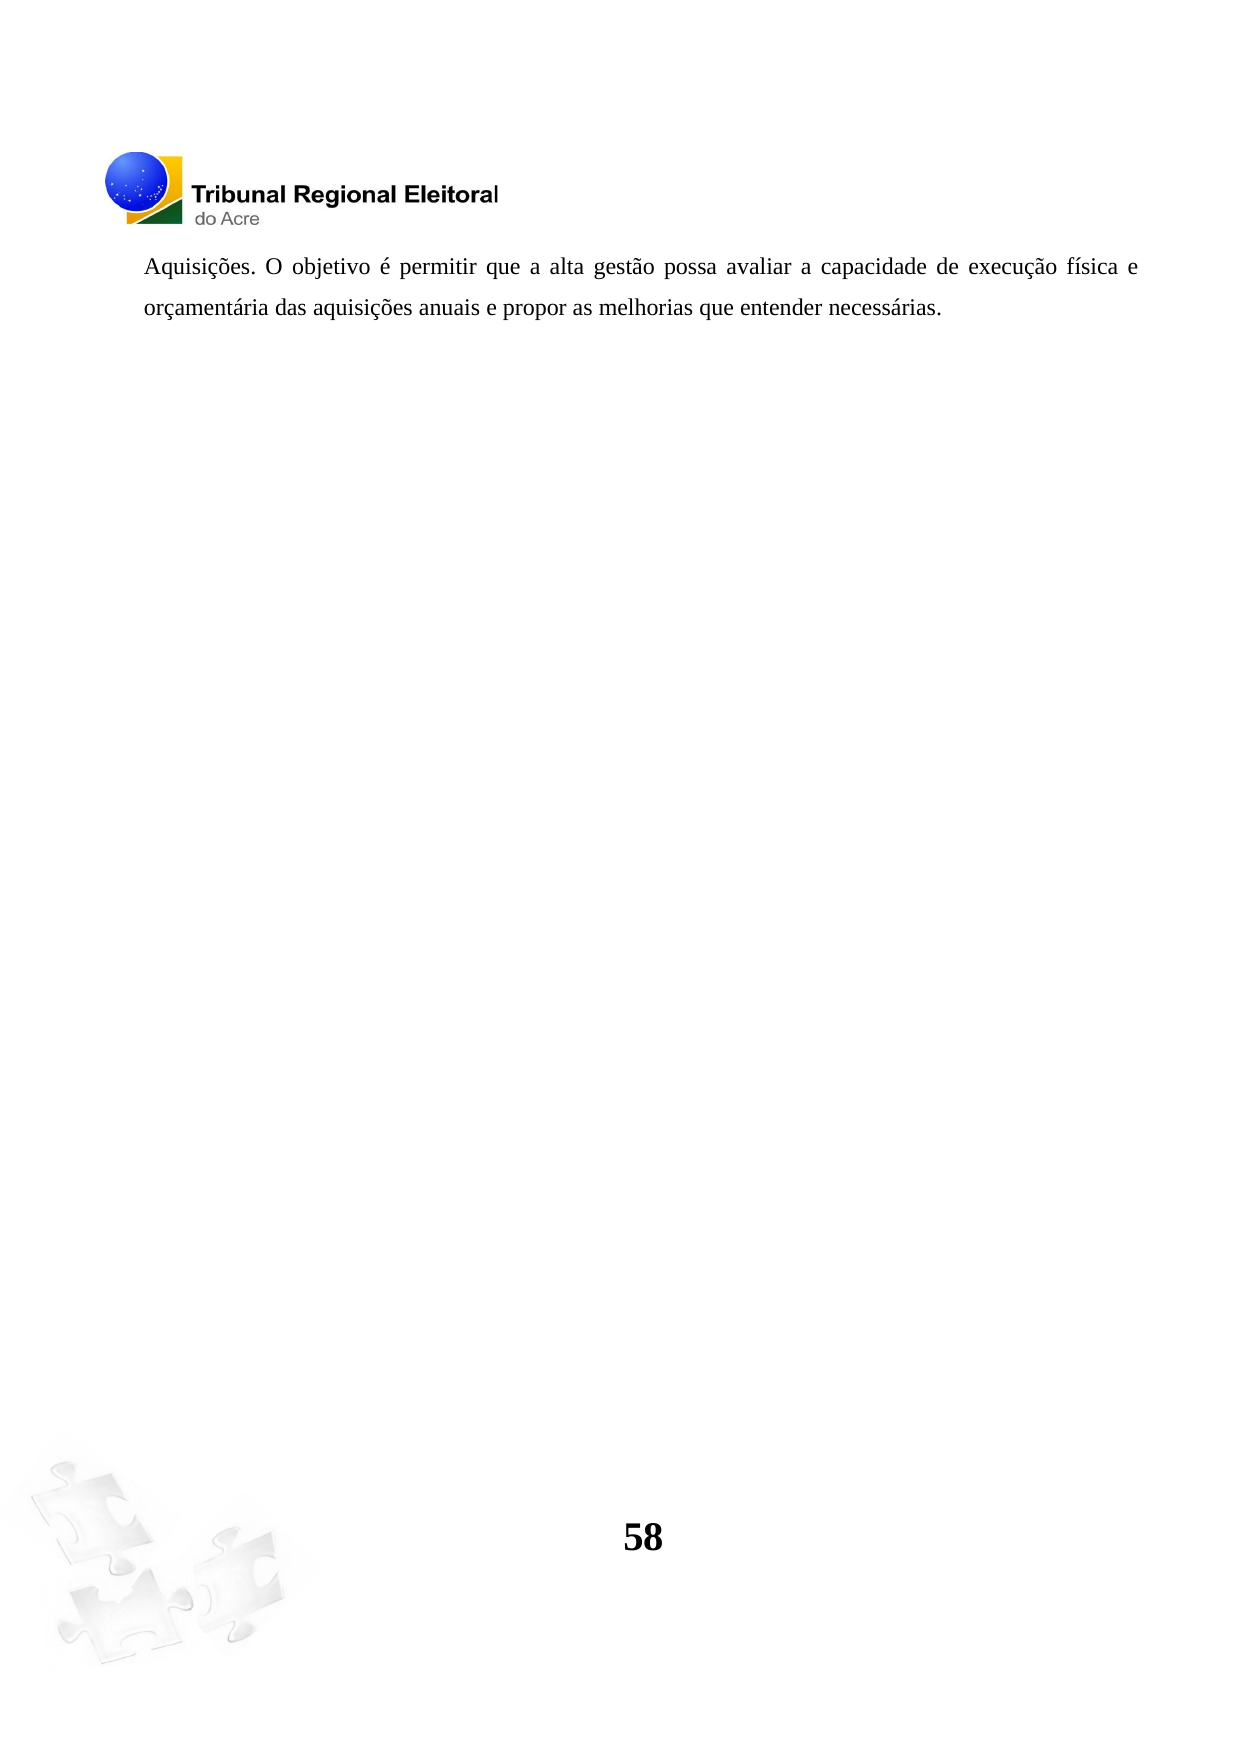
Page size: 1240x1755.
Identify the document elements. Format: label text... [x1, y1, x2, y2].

text Aquisições. O objetivo é permitir que a alta gestão possa avaliar a capacidade de execução física e orçamentária das aquisições anuais e propor as melhorias que entender necessárias. [144, 252, 1141, 321]
